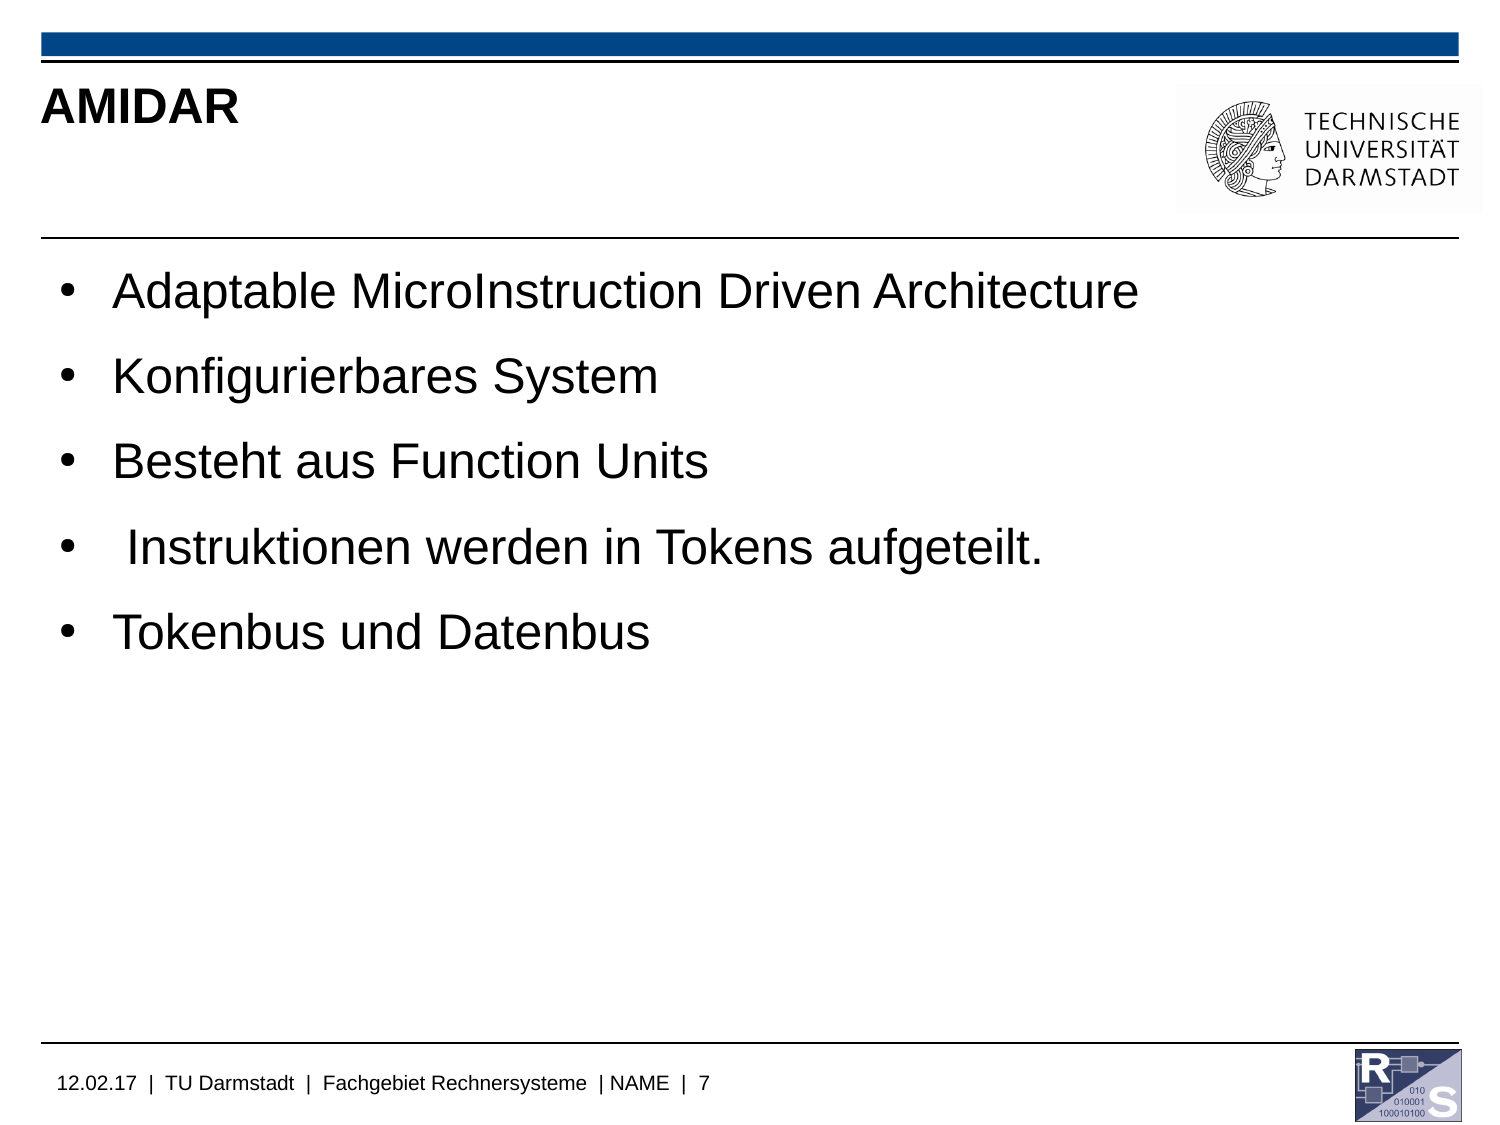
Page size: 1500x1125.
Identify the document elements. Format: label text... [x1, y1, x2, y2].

picture [1355, 1049, 1462, 1122]
title AMIDAR [40, 31, 1130, 182]
list Adaptable MicroInstruction Driven Architecture Konfigurierbares System Besteht aus Function Units Instruktionen werden in Tokens aufgeteilt. Tokenbus und Datenbus [41, 263, 1455, 1032]
